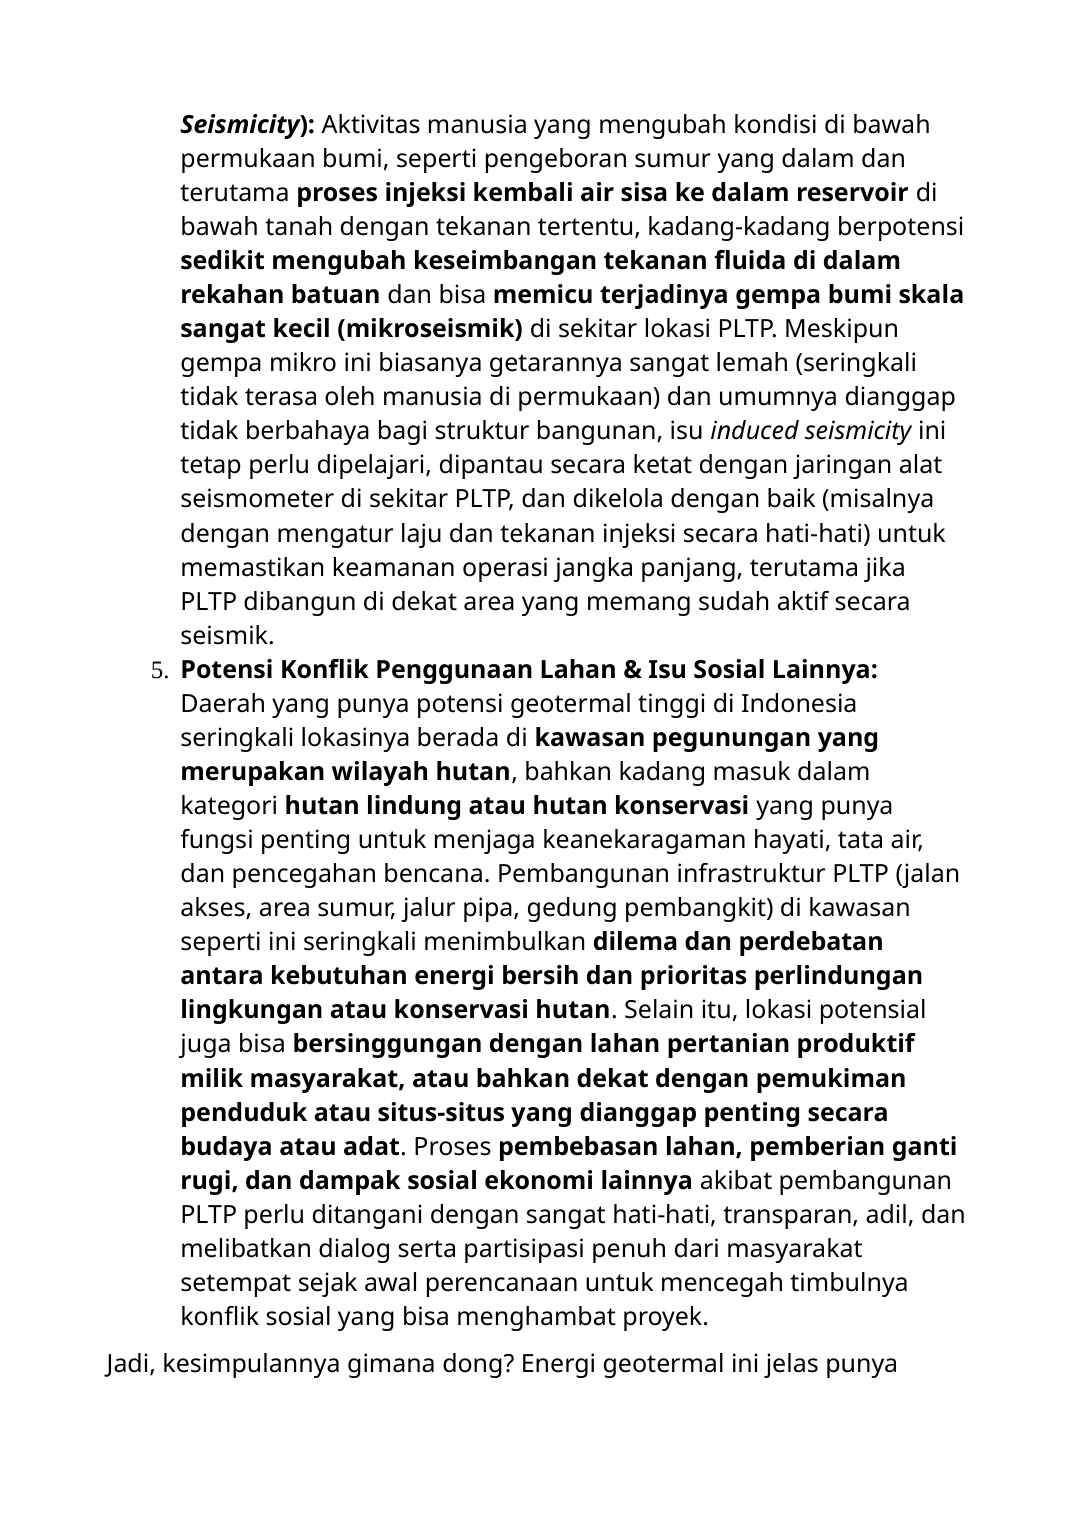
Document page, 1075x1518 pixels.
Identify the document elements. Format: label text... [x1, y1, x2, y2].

list Potensi Konflik Penggunaan Lahan & Isu Sosial Lainnya: Daerah yang punya potensi geotermal tinggi di Indonesia seringkali lokasinya berada di kawasan pegunungan yang merupakan wilayah hutan, bahkan kadang masuk dalam kategori hutan lindung atau hutan konservasi yang punya fungsi penting untuk menjaga keanekaragaman hayati, tata air, dan pencegahan bencana. Pembangunan infrastruktur PLTP (jalan akses, area sumur, jalur pipa, gedung pembangkit) di kawasan seperti ini seringkali menimbulkan dilema dan perdebatan antara kebutuhan energi bersih dan prioritas perlindungan lingkungan atau konservasi hutan. Selain itu, lokasi potensial juga bisa bersinggungan dengan lahan pertanian produktif milik masyarakat, atau bahkan dekat dengan pemukiman penduduk atau situs-situs yang dianggap penting secara budaya atau adat. Proses pembebasan lahan, pemberian ganti rugi, dan dampak sosial ekonomi lainnya akibat pembangunan PLTP perlu ditangani dengan sangat hati-hati, transparan, adil, dan melibatkan dialog serta partisipasi penuh dari masyarakat setempat sejak awal perencanaan untuk mencegah timbulnya konflik sosial yang bisa menghambat proyek. [151, 651, 968, 1333]
list Seismicity): Aktivitas manusia yang mengubah kondisi di bawah permukaan bumi, seperti pengeboran sumur yang dalam dan terutama proses injeksi kembali air sisa ke dalam reservoir di bawah tanah dengan tekanan tertentu, kadang-kadang berpotensi sedikit mengubah keseimbangan tekanan fluida di dalam rekahan batuan dan bisa memicu terjadinya gempa bumi skala sangat kecil (mikroseismik) di sekitar lokasi PLTP. Meskipun gempa mikro ini biasanya getarannya sangat lemah (seringkali tidak terasa oleh manusia di permukaan) dan umumnya dianggap tidak berbahaya bagi struktur bangunan, isu induced seismicity ini tetap perlu dipelajari, dipantau secara ketat dengan jaringan alat seismometer di sekitar PLTP, dan dikelola dengan baik (misalnya dengan mengatur laju dan tekanan injeksi secara hati-hati) untuk memastikan keamanan operasi jangka panjang, terutama jika PLTP dibangun di dekat area yang memang sudah aktif secara seismik. [151, 106, 968, 651]
text Jadi, kesimpulannya gimana dong? Energi geotermal ini jelas punya [106, 1345, 968, 1379]
